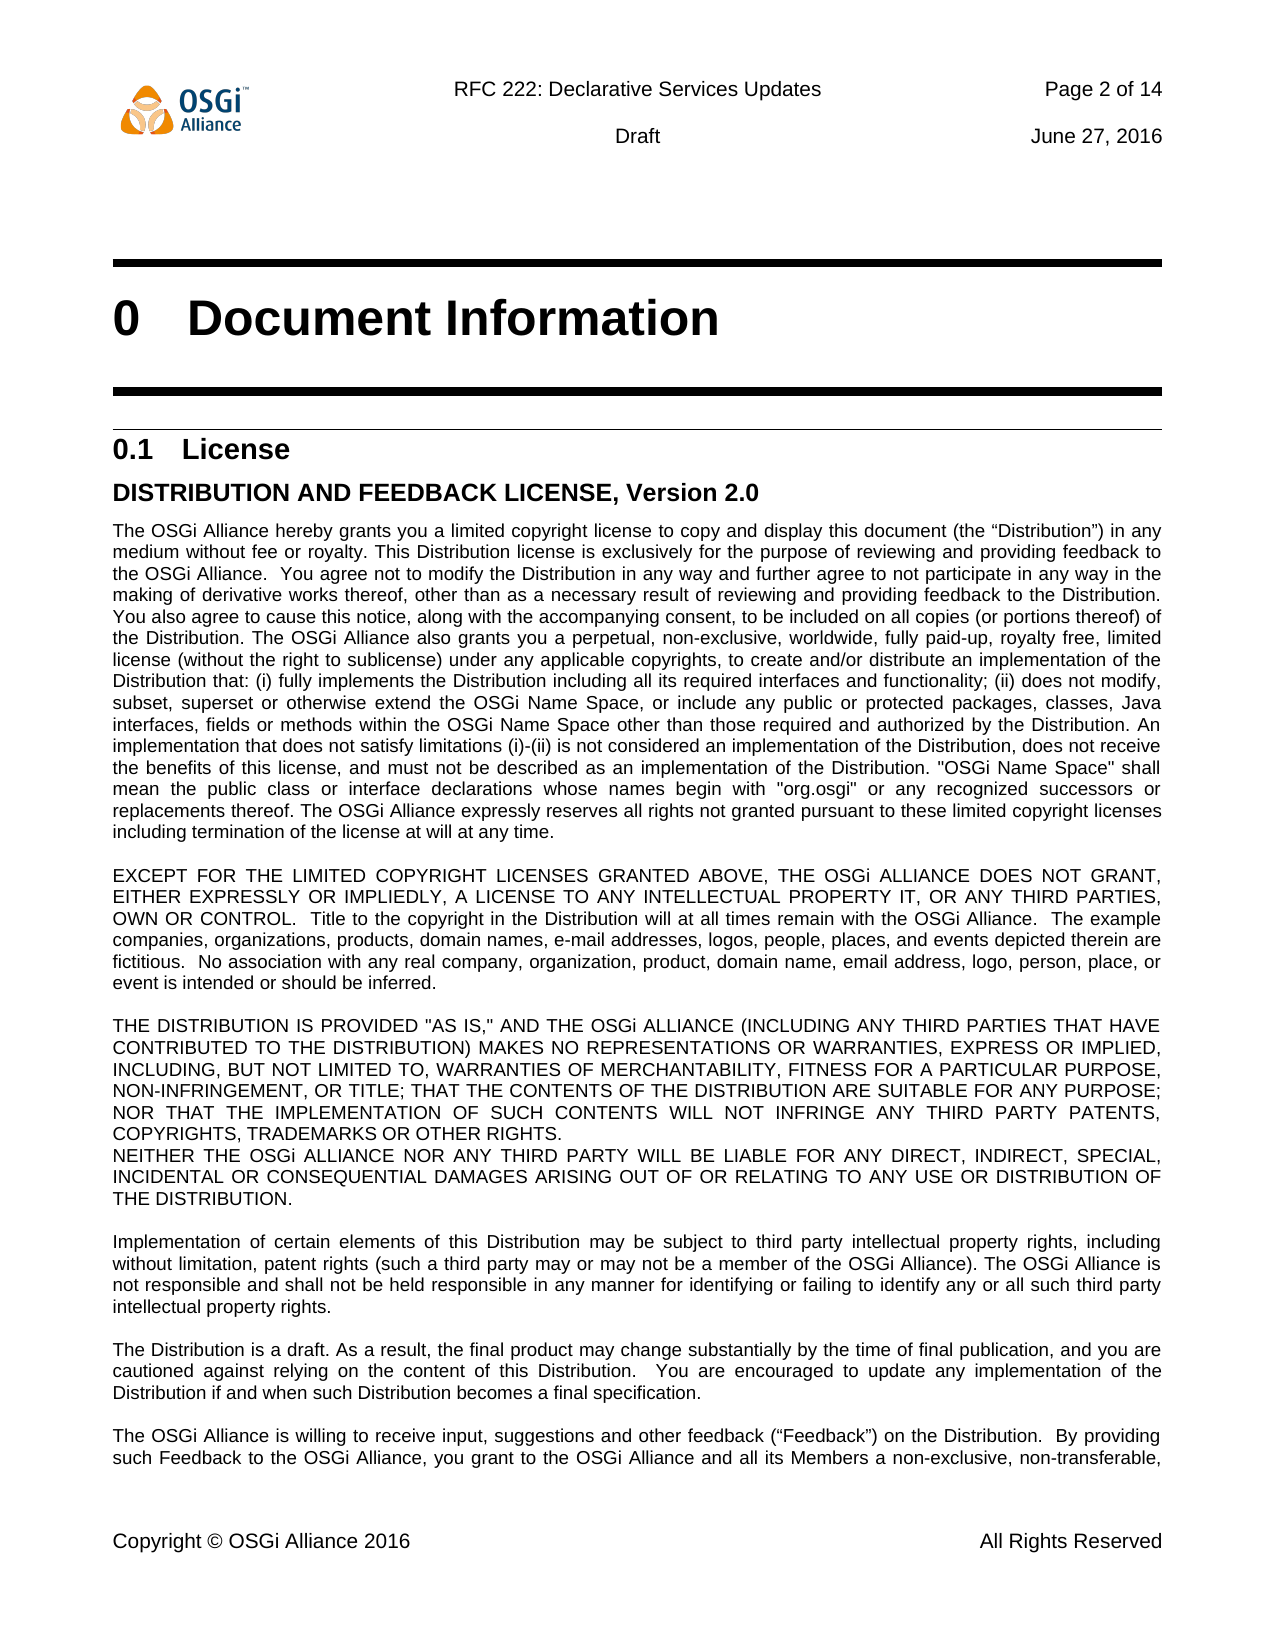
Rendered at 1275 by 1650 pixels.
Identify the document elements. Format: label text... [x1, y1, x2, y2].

text NEITHER THE OSGi ALLIANCE NOR ANY THIRD PARTY WILL BE LIABLE FOR ANY DIRECT, INDIRECT, SPECIAL, INCIDENTAL OR CONSEQUENTIAL DAMAGES ARISING OUT OF OR RELATING TO ANY USE OR DISTRIBUTION OF THE DISTRIBUTION. [112, 1145, 1162, 1209]
text DISTRIBUTION AND FEEDBACK LICENSE, Version 2.0 [112, 478, 1162, 507]
text THE DISTRIBUTION IS PROVIDED "AS IS," AND THE OSGi ALLIANCE (INCLUDING ANY THIRD PARTIES THAT HAVE CONTRIBUTED TO THE DISTRIBUTION) MAKES NO REPRESENTATIONS OR WARRANTIES, EXPRESS OR IMPLIED, INCLUDING, BUT NOT LIMITED TO, WARRANTIES OF MERCHANTABILITY, FITNESS FOR A PARTICULAR PURPOSE, NON-INFRINGEMENT, OR TITLE; THAT THE CONTENTS OF THE DISTRIBUTION ARE SUITABLE FOR ANY PURPOSE; NOR THAT THE IMPLEMENTATION OF SUCH CONTENTS WILL NOT INFRINGE ANY THIRD PARTY PATENTS, COPYRIGHTS, TRADEMARKS OR OTHER RIGHTS. [112, 1015, 1162, 1145]
text The OSGi Alliance is willing to receive input, suggestions and other feedback (“Feedback”) on the Distribution. By providing such Feedback to the OSGi Alliance, you grant to the OSGi Alliance and all its Members a non-exclusive, non-transferable, [112, 1425, 1162, 1468]
subtitle License [112, 430, 1162, 466]
text Implementation of certain elements of this Distribution may be subject to third party intellectual property rights, including without limitation, patent rights (such a third party may or may not be a member of the OSGi Alliance). The OSGi Alliance is not responsible and shall not be held responsible in any manner for identifying or failing to identify any or all such third party intellectual property rights. [112, 1231, 1162, 1317]
text The OSGi Alliance hereby grants you a limited copyright license to copy and display this document (the “Distribution”) in any medium without fee or royalty. This Distribution license is exclusively for the purpose of reviewing and providing feedback to the OSGi Alliance. You agree not to modify the Distribution in any way and further agree to not participate in any way in the making of derivative works thereof, other than as a necessary result of reviewing and providing feedback to the Distribution. You also agree to cause this notice, along with the accompanying consent, to be included on all copies (or portions thereof) of the Distribution. The OSGi Alliance also grants you a perpetual, non-exclusive, worldwide, fully paid-up, royalty free, limited license (without the right to sublicense) under any applicable copyrights, to create and/or distribute an implementation of the Distribution that: (i) fully implements the Distribution including all its required interfaces and functionality; (ii) does not modify, subset, superset or otherwise extend the OSGi Name Space, or include any public or protected packages, classes, Java interfaces, fields or methods within the OSGi Name Space other than those required and authorized by the Distribution. An implementation that does not satisfy limitations (i)-(ii) is not considered an implementation of the Distribution, does not receive the benefits of this license, and must not be described as an implementation of the Distribution. "OSGi Name Space" shall mean the public class or interface declarations whose names begin with "org.osgi" or any recognized successors or replacements thereof. The OSGi Alliance expressly reserves all rights not granted pursuant to these limited copyright licenses including termination of the license at will at any time. [112, 519, 1162, 843]
text EXCEPT FOR THE LIMITED COPYRIGHT LICENSES GRANTED ABOVE, THE OSGi ALLIANCE DOES NOT GRANT, EITHER EXPRESSLY OR IMPLIEDLY, A LICENSE TO ANY INTELLECTUAL PROPERTY IT, OR ANY THIRD PARTIES, OWN OR CONTROL. Title to the copyright in the Distribution will at all times remain with the OSGi Alliance. The example companies, organizations, products, domain names, e-mail addresses, logos, people, places, and events depicted therein are fictitious. No association with any real company, organization, product, domain name, email address, logo, person, place, or event is intended or should be inferred. [112, 864, 1162, 994]
subtitle Document Information [112, 260, 1162, 396]
picture [113, 78, 257, 142]
text The Distribution is a draft. As a result, the final product may change substantially by the time of final publication, and you are cautioned against relying on the content of this Distribution. You are encouraged to update any implementation of the Distribution if and when such Distribution becomes a final specification. [112, 1339, 1162, 1403]
